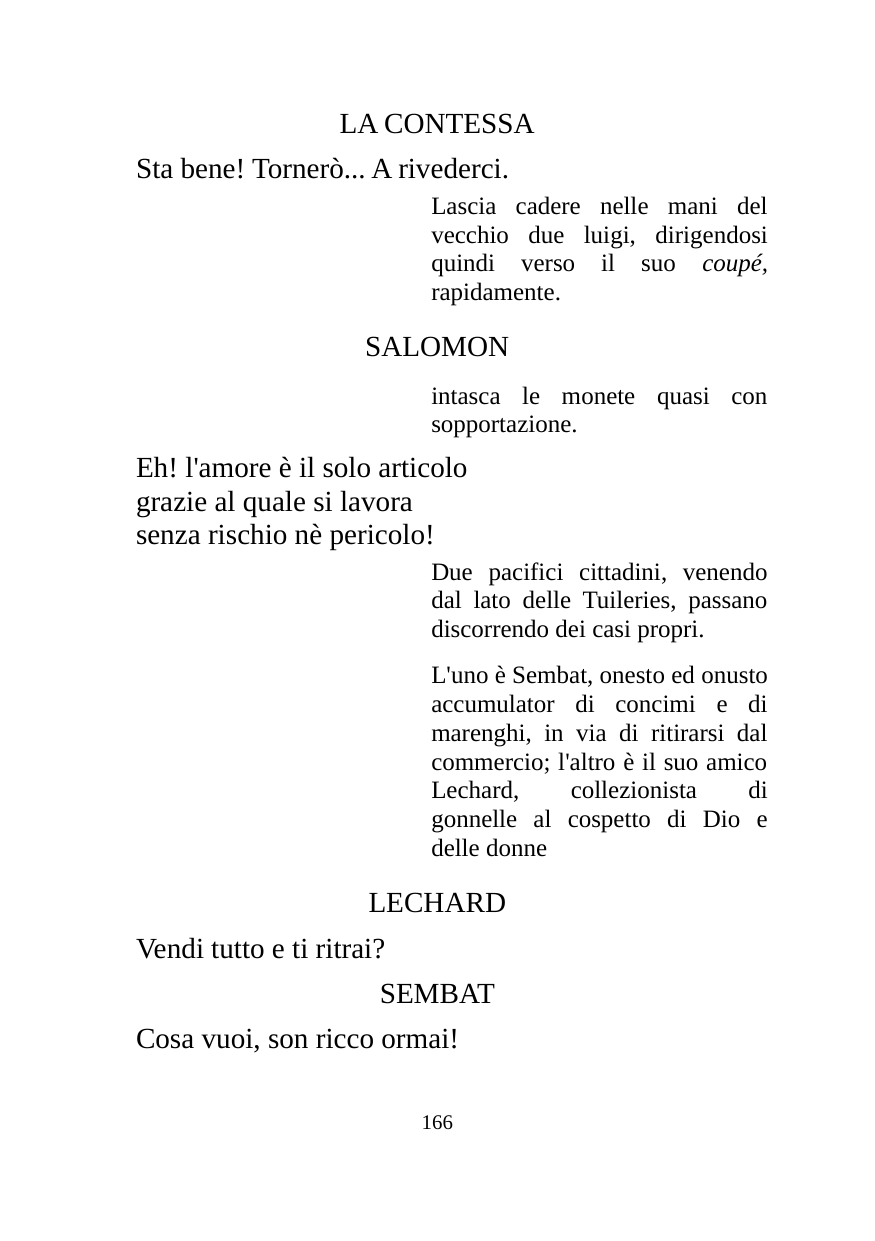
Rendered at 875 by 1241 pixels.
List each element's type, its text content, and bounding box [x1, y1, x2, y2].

text Vendi tutto e ti ritrai? [136, 931, 768, 964]
text LECHARD [106, 885, 768, 919]
text SEMBAT [106, 976, 768, 1009]
text SALOMON [106, 329, 768, 363]
text L'uno è Sembat, onesto ed onusto accumulator di concimi e di marenghi, in via di ritirarsi dal commercio; l'altro è il suo amico Lechard, collezionista di gonnelle al cospetto di Dio e delle donne [431, 661, 768, 862]
text Cosa vuoi, son ricco ormai! [136, 1021, 768, 1055]
text Due pacifici cittadini, venendo dal lato delle Tuileries, passano discorrendo dei casi propri. [431, 557, 768, 643]
text intasca le monete quasi con sopportazione. [431, 381, 768, 438]
text LA CONTESSA [106, 106, 768, 140]
text Sta bene! Tornerò... A rivederci. [136, 152, 768, 185]
text Eh! l'amore è il solo articolo grazie al quale si lavora senza rischio nè pericolo! [136, 450, 768, 551]
text Lascia cadere nelle mani del vecchio due luigi, dirigendosi quindi verso il suo coupé, rapidamente. [431, 191, 768, 306]
